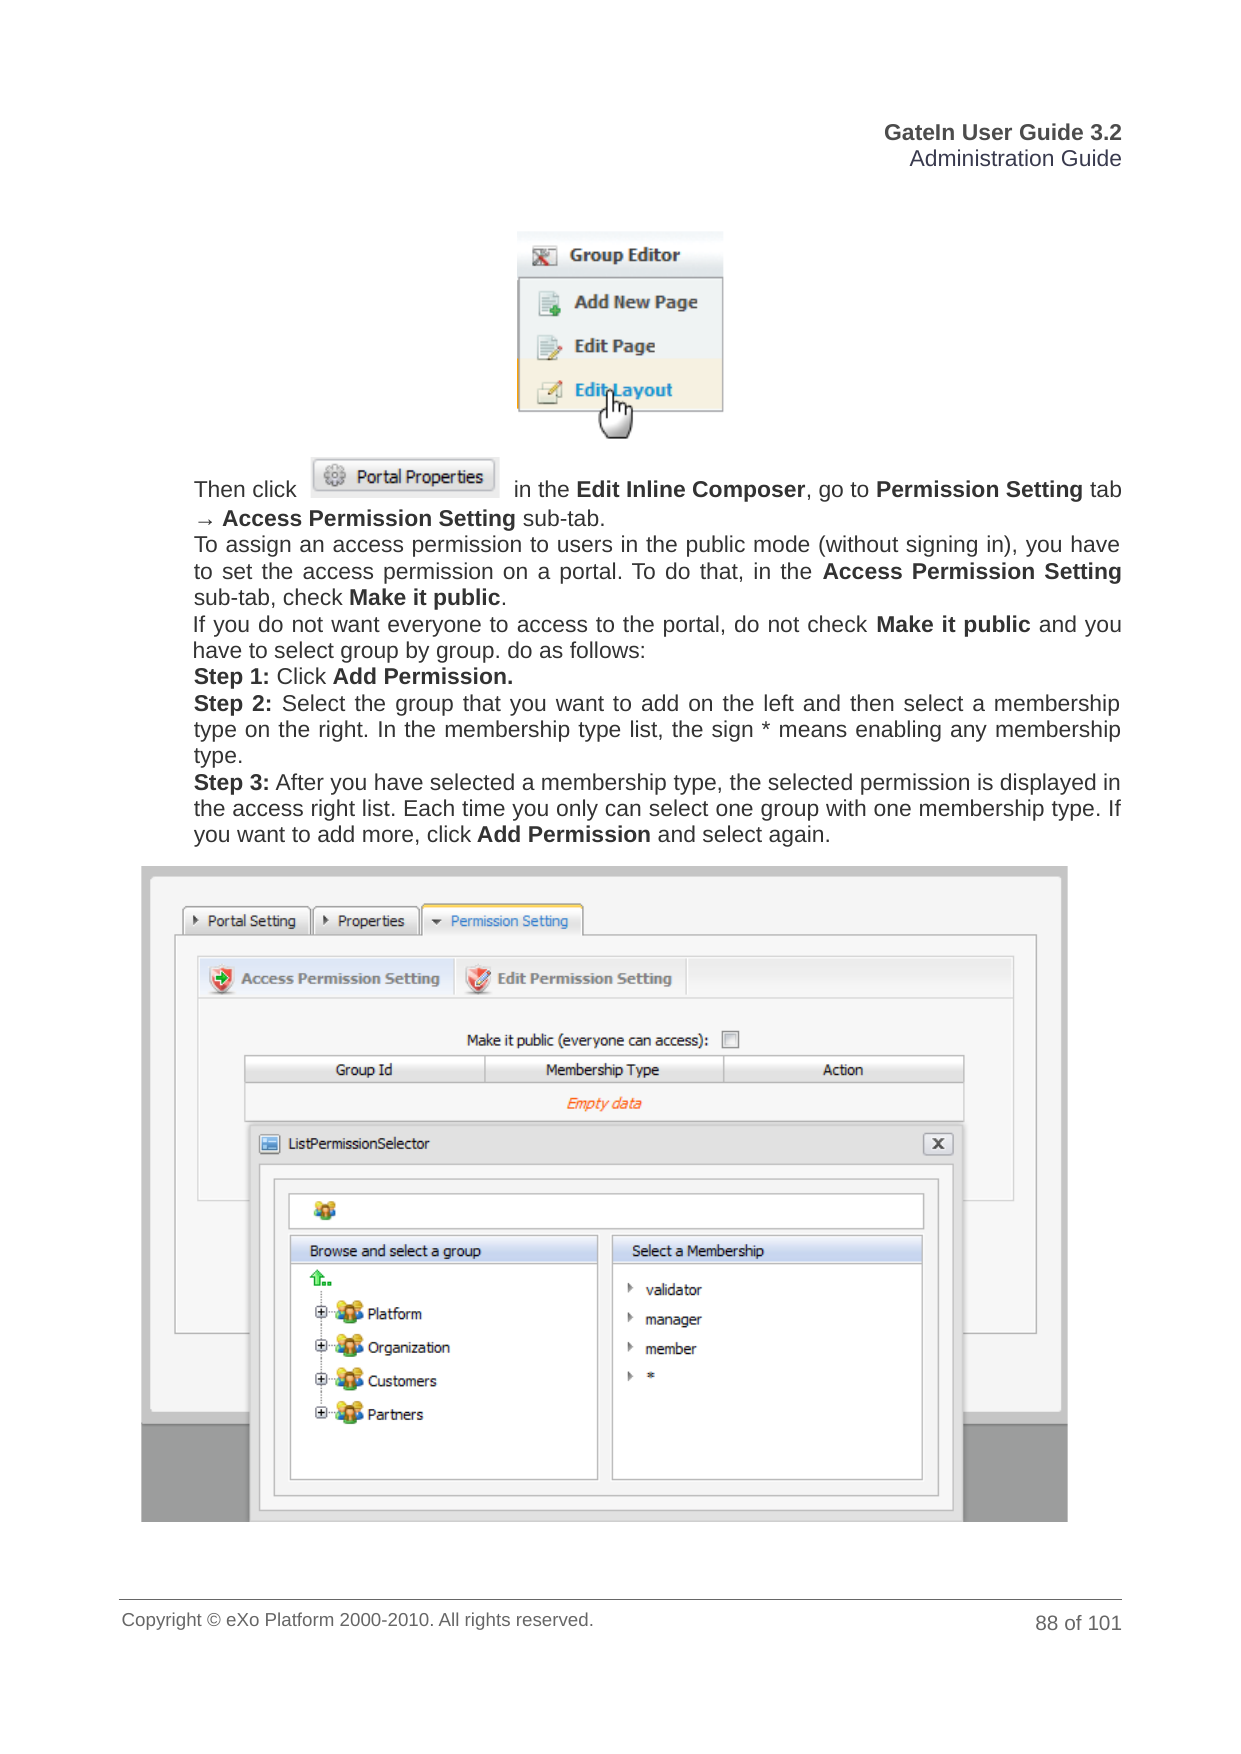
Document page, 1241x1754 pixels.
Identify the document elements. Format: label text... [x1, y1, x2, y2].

list Then click in the Edit Inline Composer, go to Permission Setting tab → Access Permission Setting sub-tab. [156, 223, 1122, 531]
picture [310, 457, 500, 498]
list Step 3: After you have selected a membership type, the selected permission is displayed in the access right list. Each time you only can select one group with one membership type. If you want to add more, click Add Permission and select again. [156, 769, 1122, 848]
list Step 2: Select the group that you want to add on the left and then select a membership type on the right. In the membership type list, the sign * means enabling any membership type. [156, 689, 1122, 769]
text If you do not want everyone to access to the portal, do not check Make it public and you have to select group by group. do as follows: [192, 611, 1122, 663]
list To assign an access permission to users in the public mode (without signing in), you have to set the access permission on a portal. To do that, in the Access Permission Setting sub-tab, check Make it public. [156, 531, 1122, 611]
picture [517, 231, 724, 442]
picture [141, 866, 1068, 1522]
list Step 1: Click Add Permission. [156, 663, 1122, 689]
